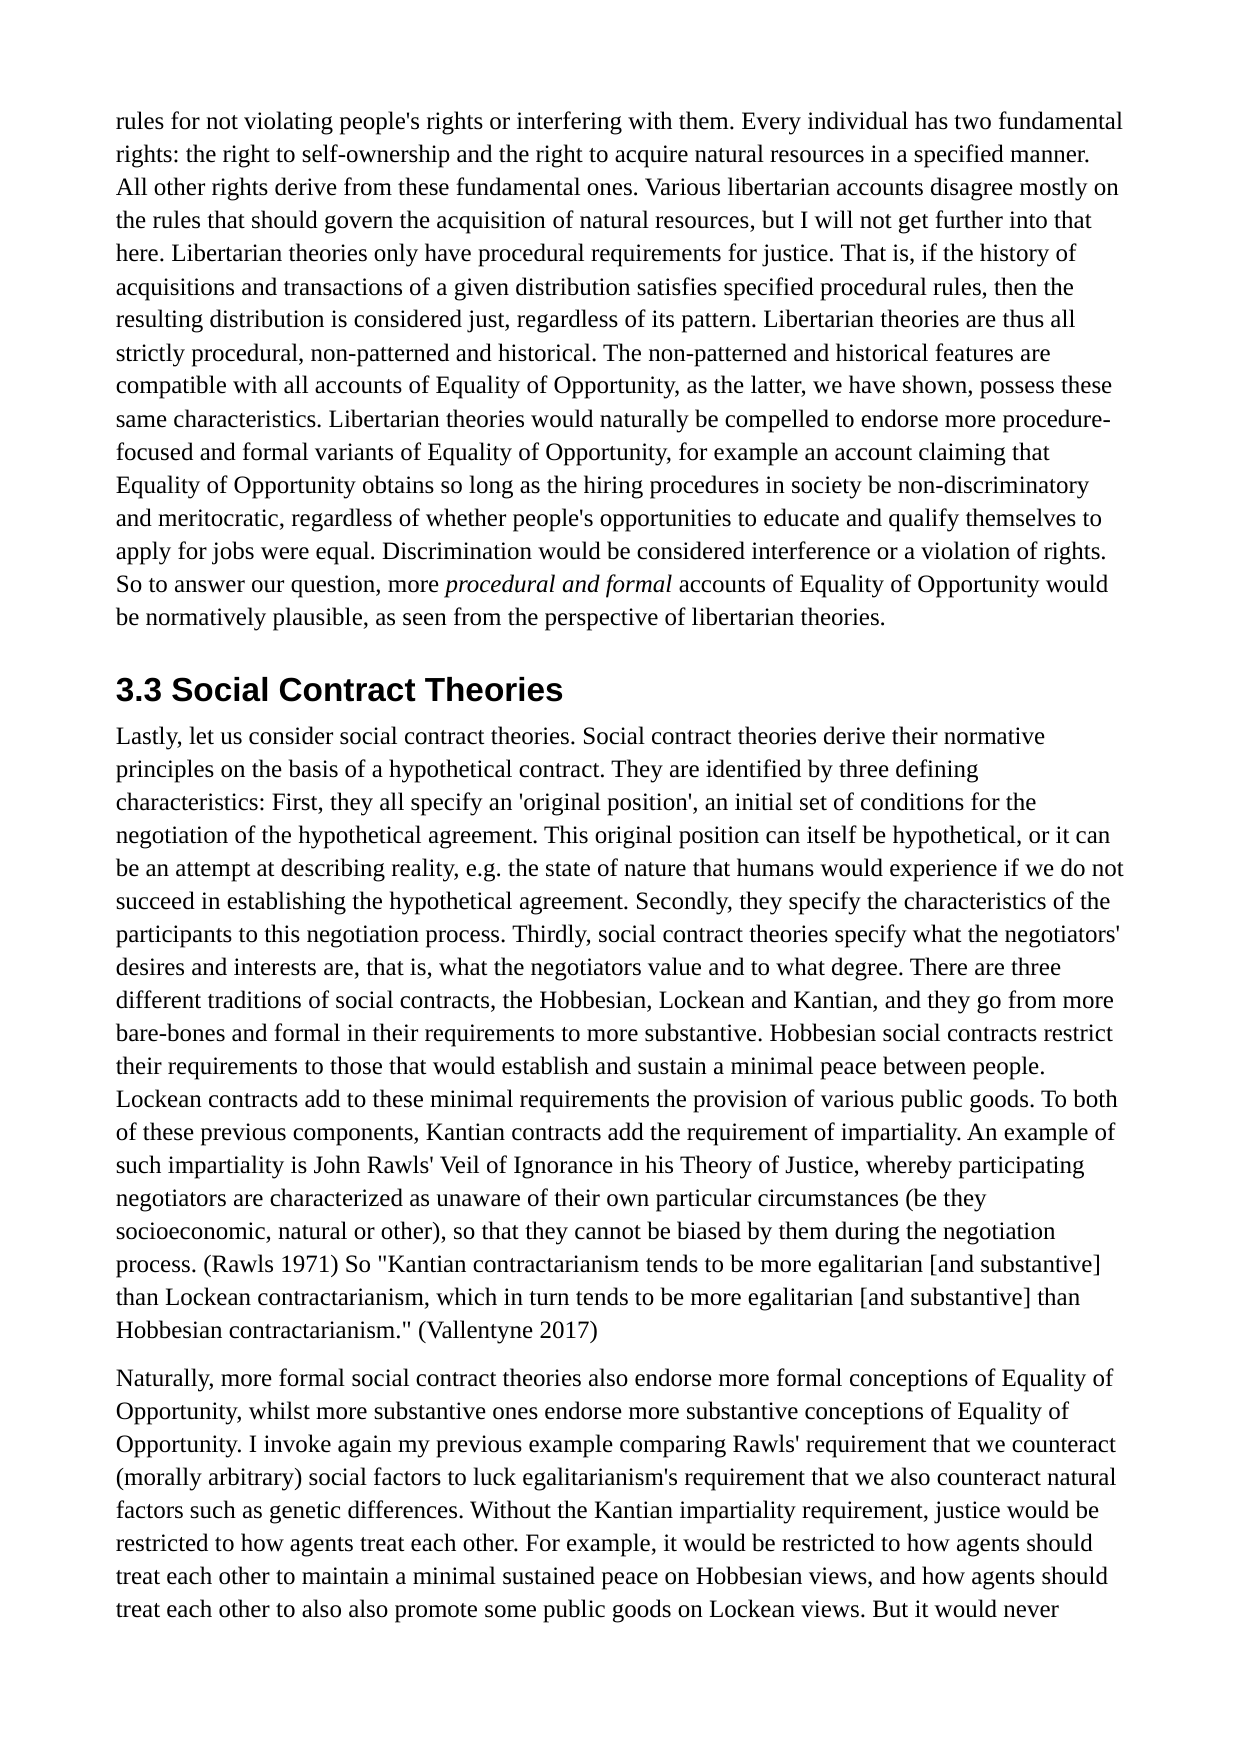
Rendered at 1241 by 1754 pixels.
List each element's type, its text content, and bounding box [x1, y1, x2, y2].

text Lastly, let us consider social contract theories. Social contract theories derive their normative principles on the basis of a hypothetical contract. They are identified by three defining characteristics: First, they all specify an 'original position', an initial set of conditions for the negotiation of the hypothetical agreement. This original position can itself be hypothetical, or it can be an attempt at describing reality, e.g. the state of nature that humans would experience if we do not succeed in establishing the hypothetical agreement. Secondly, they specify the characteristics of the participants to this negotiation process. Thirdly, social contract theories specify what the negotiators' desires and interests are, that is, what the negotiators value and to what degree. There are three different traditions of social contracts, the Hobbesian, Lockean and Kantian, and they go from more bare-bones and formal in their requirements to more substantive. Hobbesian social contracts restrict their requirements to those that would establish and sustain a minimal peace between people. Lockean contracts add to these minimal requirements the provision of various public goods. To both of these previous components, Kantian contracts add the requirement of impartiality. An example of such impartiality is John Rawls' Veil of Ignorance in his Theory of Justice, whereby participating negotiators are characterized as unaware of their own particular circumstances (be they socioeconomic, natural or other), so that they cannot be biased by them during the negotiation process. (Rawls 1971) So "Kantian contractarianism tends to be more egalitarian [and substantive] than Lockean contractarianism, which in turn tends to be more egalitarian [and substantive] than Hobbesian contractarianism." (Vallentyne 2017) [116, 721, 1125, 1344]
subtitle 3.3 Social Contract Theories [116, 670, 1125, 709]
text Naturally, more formal social contract theories also endorse more formal conceptions of Equality of Opportunity, whilst more substantive ones endorse more substantive conceptions of Equality of Opportunity. I invoke again my previous example comparing Rawls' requirement that we counteract (morally arbitrary) social factors to luck egalitarianism's requirement that we also counteract natural factors such as genetic differences. Without the Kantian impartiality requirement, justice would be restricted to how agents treat each other. For example, it would be restricted to how agents should treat each other to maintain a minimal sustained peace on Hobbesian views, and how agents should treat each other to also also promote some public goods on Lockean views. But it would never [116, 1363, 1125, 1623]
text rules for not violating people's rights or interfering with them. Every individual has two fundamental rights: the right to self-ownership and the right to acquire natural resources in a specified manner. All other rights derive from these fundamental ones. Various libertarian accounts disagree mostly on the rules that should govern the acquisition of natural resources, but I will not get further into that here. Libertarian theories only have procedural requirements for justice. That is, if the history of acquisitions and transactions of a given distribution satisfies specified procedural rules, then the resulting distribution is considered just, regardless of its pattern. Libertarian theories are thus all strictly procedural, non-patterned and historical. The non-patterned and historical features are compatible with all accounts of Equality of Opportunity, as the latter, we have shown, possess these same characteristics. Libertarian theories would naturally be compelled to endorse more procedure-focused and formal variants of Equality of Opportunity, for example an account claiming that Equality of Opportunity obtains so long as the hiring procedures in society be non-discriminatory and meritocratic, regardless of whether people's opportunities to educate and qualify themselves to apply for jobs were equal. Discrimination would be considered interference or a violation of rights. So to answer our question, more procedural and formal accounts of Equality of Opportunity would be normatively plausible, as seen from the perspective of libertarian theories. [116, 106, 1125, 631]
